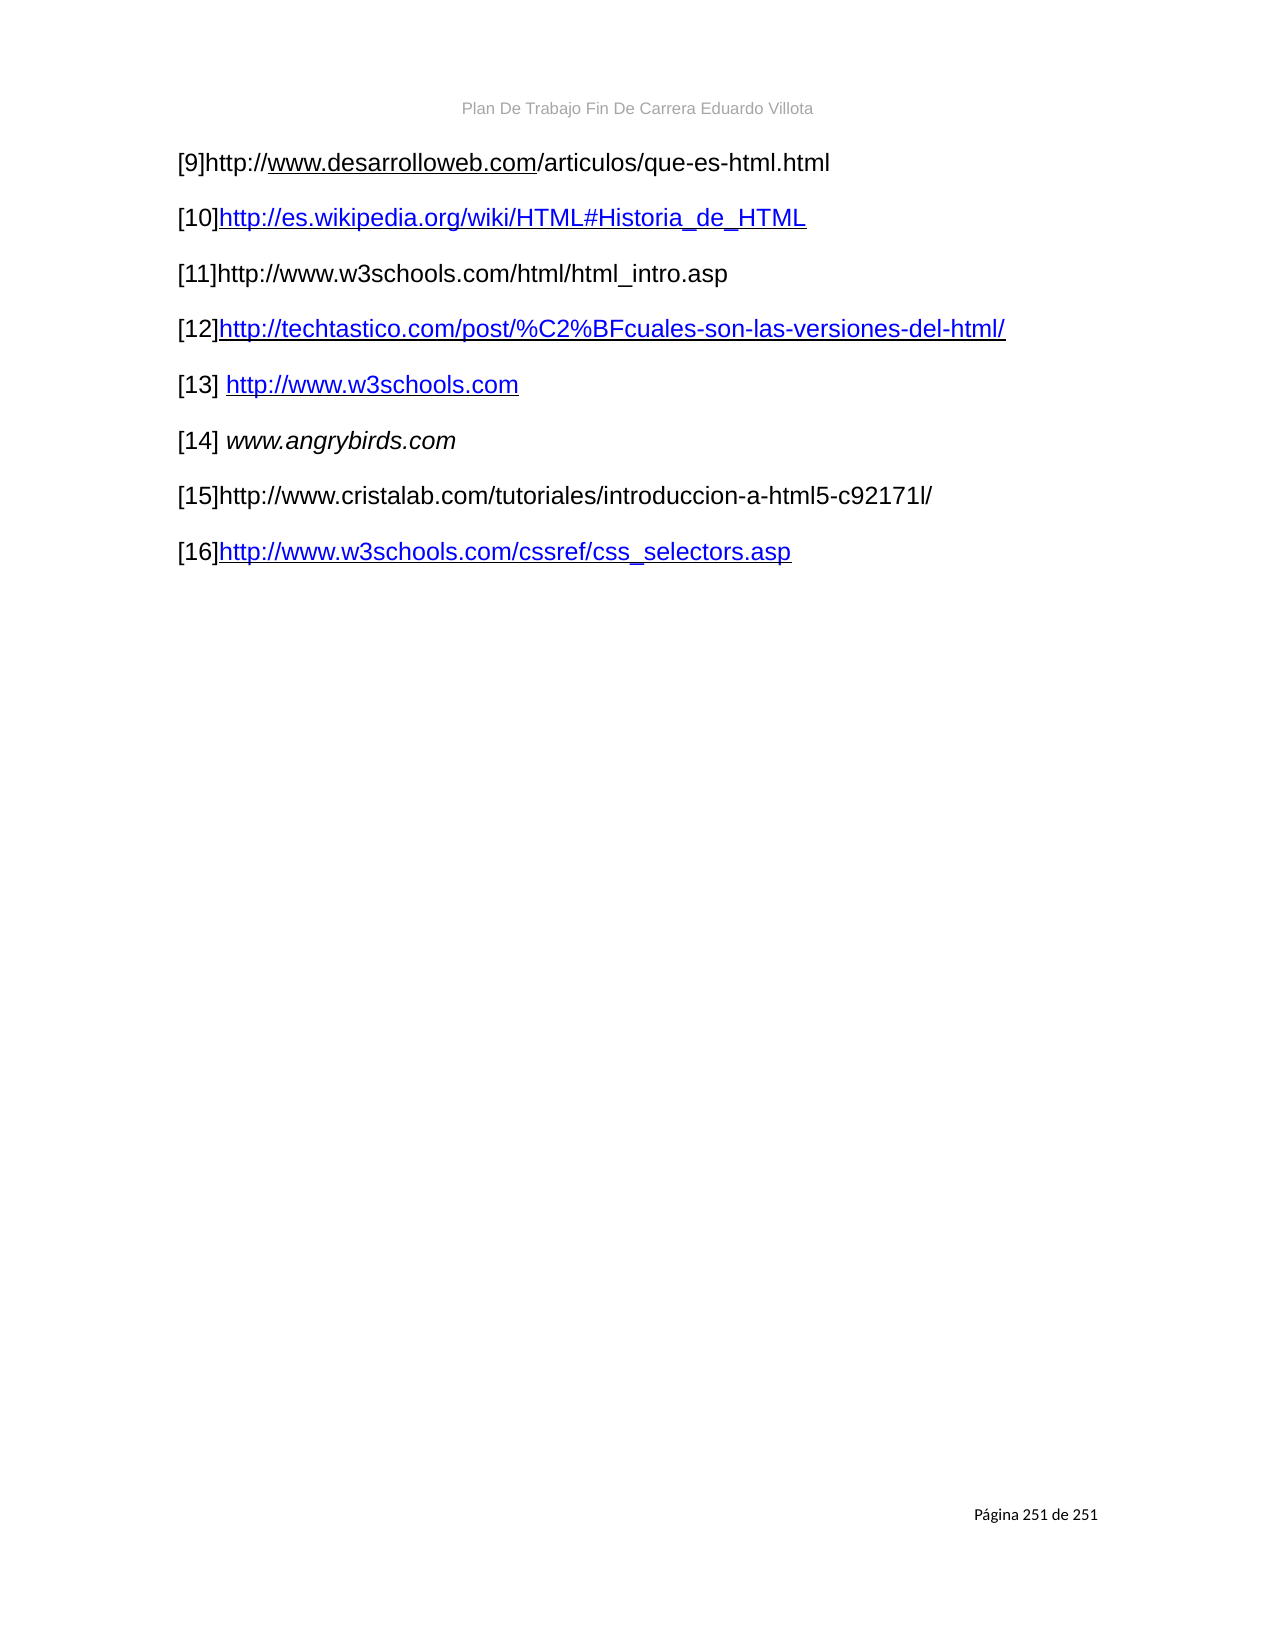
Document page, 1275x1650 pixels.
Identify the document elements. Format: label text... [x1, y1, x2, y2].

text [9]http://www.desarrolloweb.com/articulos/que-es-html.html [177, 148, 1098, 176]
text [12]http://techtastico.com/post/%C2%BFcuales-son-las-versiones-del-html/ [177, 314, 1098, 343]
text [11]http://www.w3schools.com/html/html_intro.asp [177, 259, 1098, 288]
text [14] www.angrybirds.com [177, 426, 1098, 454]
text [16]http://www.w3schools.com/cssref/css_selectors.asp [177, 537, 1098, 566]
text [15]http://www.cristalab.com/tutoriales/introduccion-a-html5-c92171l/ [177, 481, 1098, 510]
text [13] http://www.w3schools.com [177, 370, 1098, 399]
text [10]http://es.wikipedia.org/wiki/HTML#Historia_de_HTML [177, 203, 1098, 232]
